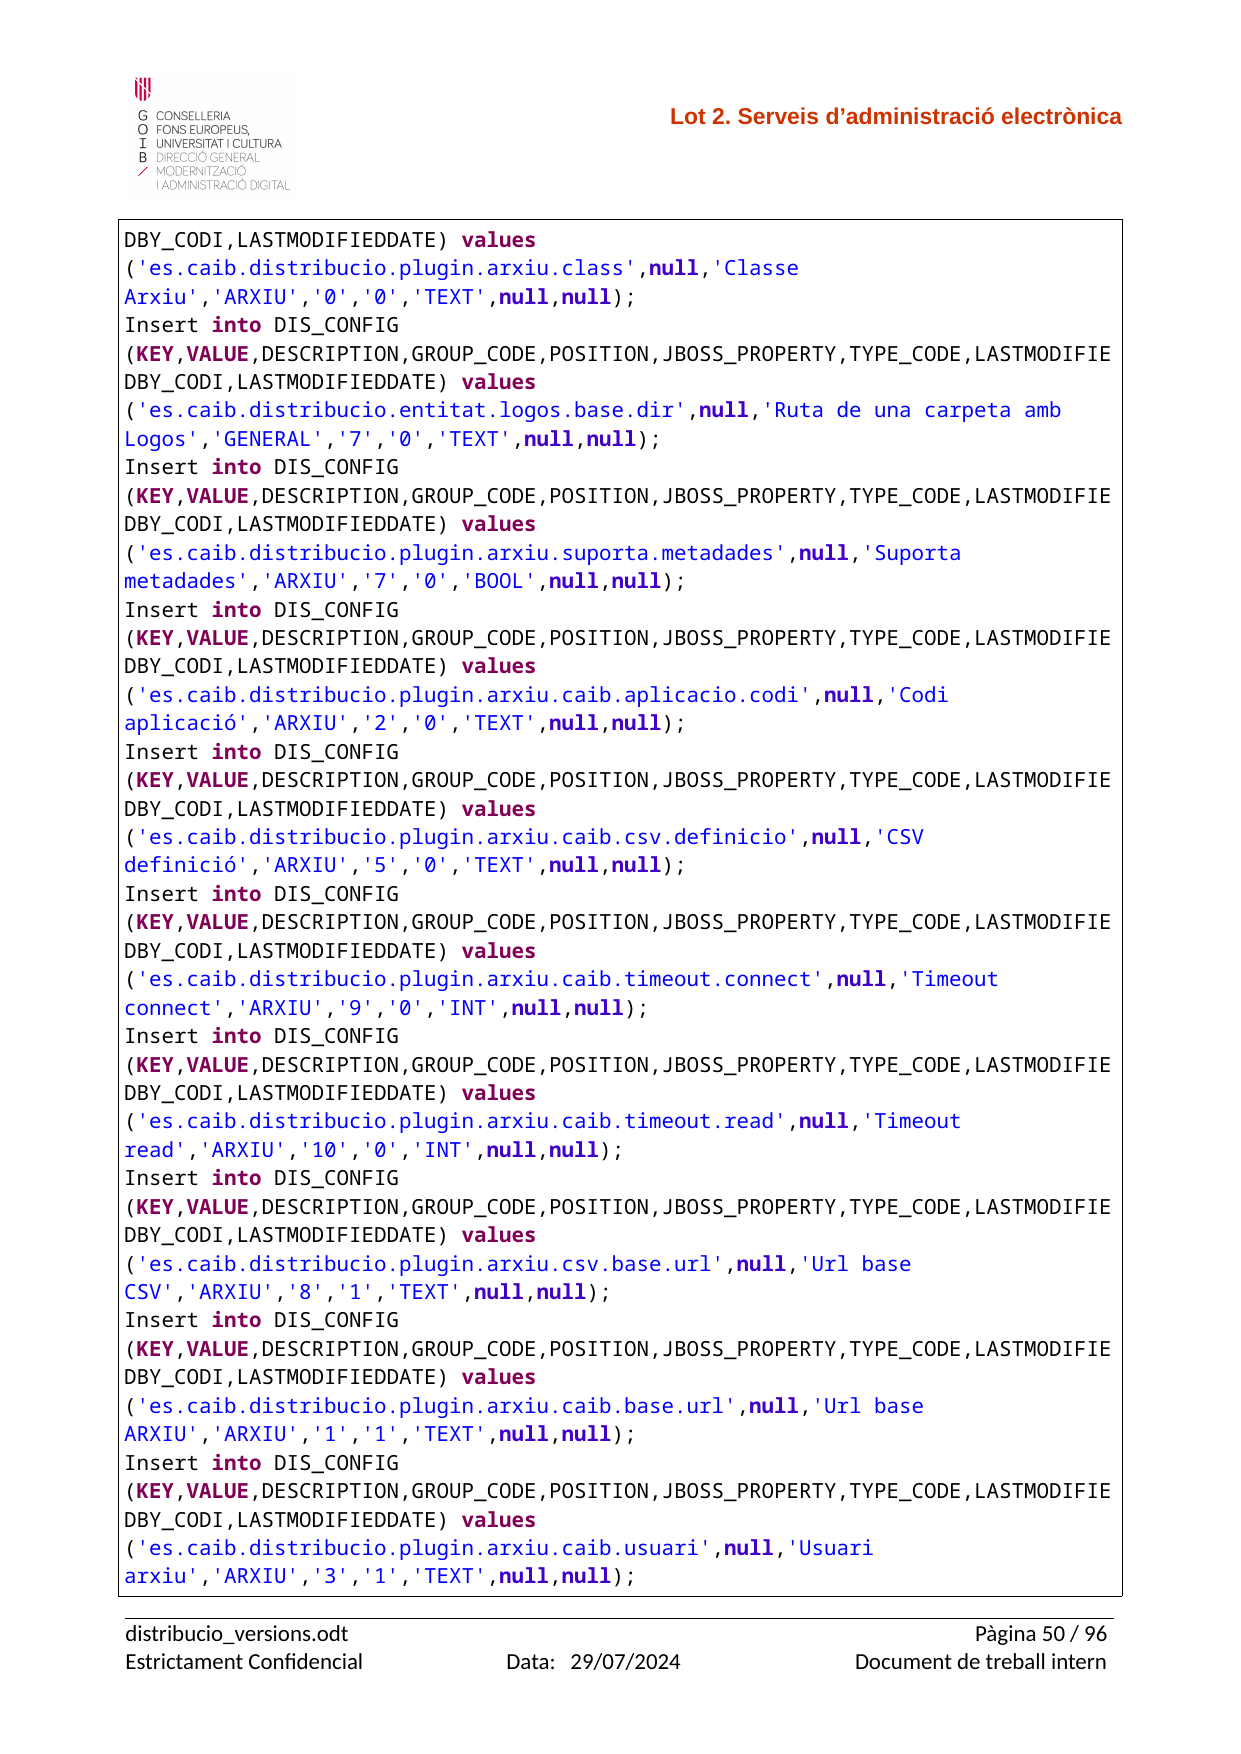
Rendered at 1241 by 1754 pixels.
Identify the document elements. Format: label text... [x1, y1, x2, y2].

table_header DBY_CODI,LASTMODIFIEDDATE) values ('es.caib.distribucio.plugin.arxiu.class',null,'Classe Arxiu','ARXIU','0','0','TEXT',null,null); Insert into DIS_CONFIG (KEY,VALUE,DESCRIPTION,GROUP_CODE,POSITION,JBOSS_PROPERTY,TYPE_CODE,LASTMODIFIEDBY_CODI,LASTMODIFIEDDATE) values ('es.caib.distribucio.entitat.logos.base.dir',null,'Ruta de una carpeta amb Logos','GENERAL','7','0','TEXT',null,null); Insert into DIS_CONFIG (KEY,VALUE,DESCRIPTION,GROUP_CODE,POSITION,JBOSS_PROPERTY,TYPE_CODE,LASTMODIFIEDBY_CODI,LASTMODIFIEDDATE) values ('es.caib.distribucio.plugin.arxiu.suporta.metadades',null,'Suporta metadades','ARXIU','7','0','BOOL',null,null); Insert into DIS_CONFIG (KEY,VALUE,DESCRIPTION,GROUP_CODE,POSITION,JBOSS_PROPERTY,TYPE_CODE,LASTMODIFIEDBY_CODI,LASTMODIFIEDDATE) values ('es.caib.distribucio.plugin.arxiu.caib.aplicacio.codi',null,'Codi aplicació','ARXIU','2','0','TEXT',null,null); Insert into DIS_CONFIG (KEY,VALUE,DESCRIPTION,GROUP_CODE,POSITION,JBOSS_PROPERTY,TYPE_CODE,LASTMODIFIEDBY_CODI,LASTMODIFIEDDATE) values ('es.caib.distribucio.plugin.arxiu.caib.csv.definicio',null,'CSV definició','ARXIU','5','0','TEXT',null,null); Insert into DIS_CONFIG (KEY,VALUE,DESCRIPTION,GROUP_CODE,POSITION,JBOSS_PROPERTY,TYPE_CODE,LASTMODIFIEDBY_CODI,LASTMODIFIEDDATE) values ('es.caib.distribucio.plugin.arxiu.caib.timeout.connect',null,'Timeout connect','ARXIU','9','0','INT',null,null); Insert into DIS_CONFIG (KEY,VALUE,DESCRIPTION,GROUP_CODE,POSITION,JBOSS_PROPERTY,TYPE_CODE,LASTMODIFIEDBY_CODI,LASTMODIFIEDDATE) values ('es.caib.distribucio.plugin.arxiu.caib.timeout.read',null,'Timeout read','ARXIU','10','0','INT',null,null); Insert into DIS_CONFIG (KEY,VALUE,DESCRIPTION,GROUP_CODE,POSITION,JBOSS_PROPERTY,TYPE_CODE,LASTMODIFIEDBY_CODI,LASTMODIFIEDDATE) values ('es.caib.distribucio.plugin.arxiu.csv.base.url',null,'Url base CSV','ARXIU','8','1','TEXT',null,null); Insert into DIS_CONFIG (KEY,VALUE,DESCRIPTION,GROUP_CODE,POSITION,JBOSS_PROPERTY,TYPE_CODE,LASTMODIFIEDBY_CODI,LASTMODIFIEDDATE) values ('es.caib.distribucio.plugin.arxiu.caib.base.url',null,'Url base ARXIU','ARXIU','1','1','TEXT',null,null); Insert into DIS_CONFIG (KEY,VALUE,DESCRIPTION,GROUP_CODE,POSITION,JBOSS_PROPERTY,TYPE_CODE,LASTMODIFIEDBY_CODI,LASTMODIFIEDDATE) values ('es.caib.distribucio.plugin.arxiu.caib.usuari',null,'Usuari arxiu','ARXIU','3','1','TEXT',null,null); [119, 220, 1122, 1596]
picture [126, 70, 299, 197]
